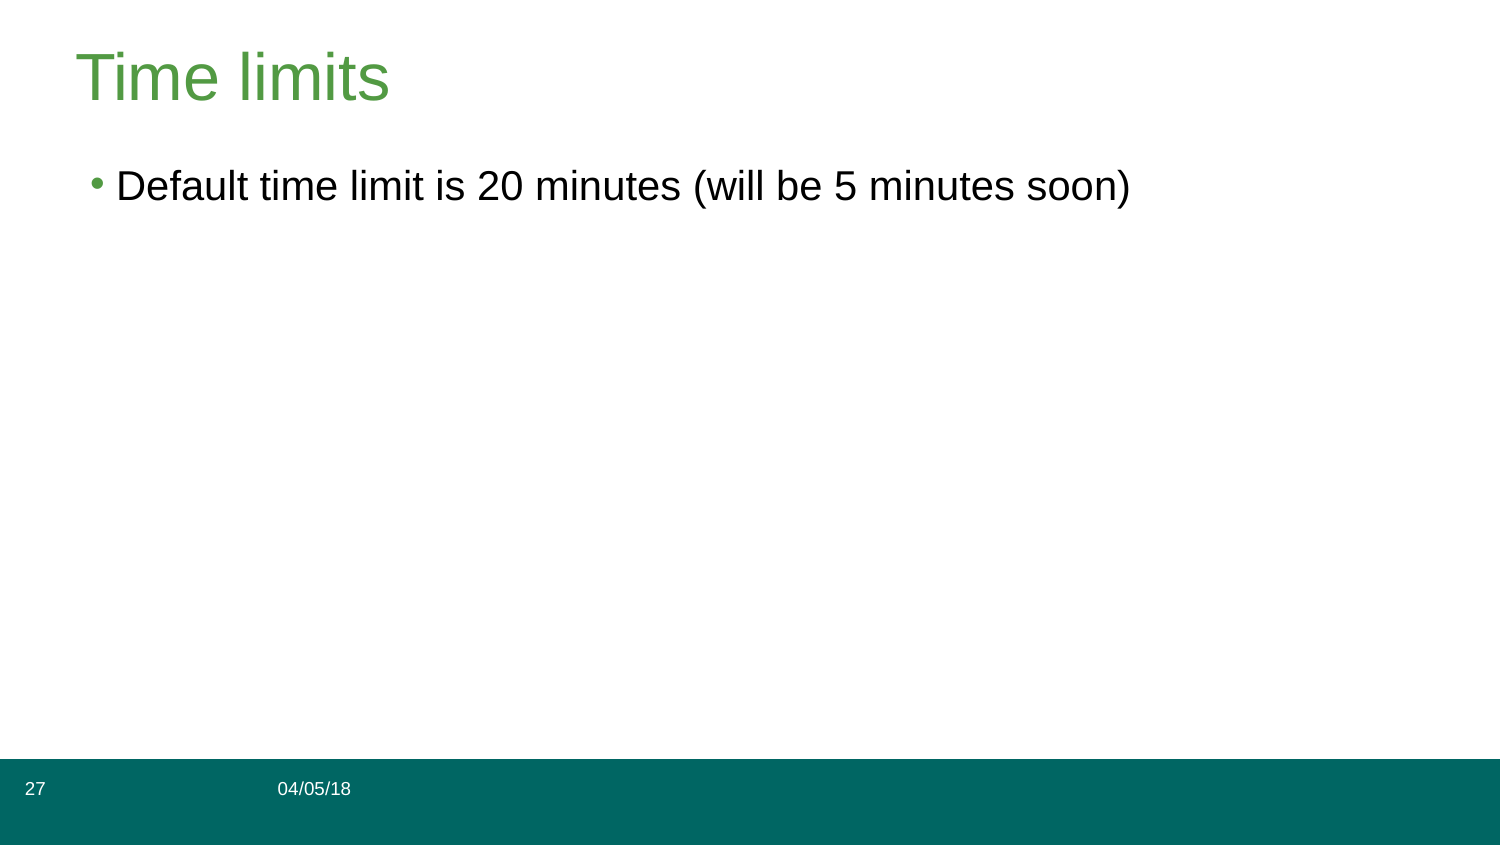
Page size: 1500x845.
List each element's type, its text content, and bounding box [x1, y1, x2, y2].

title Time limits [75, 33, 1425, 175]
list Default time limit is 20 minutes (will be 5 minutes soon) [90, 158, 1463, 336]
text_box [24, 776, 76, 799]
text_box 04/05/18 [277, 776, 553, 799]
